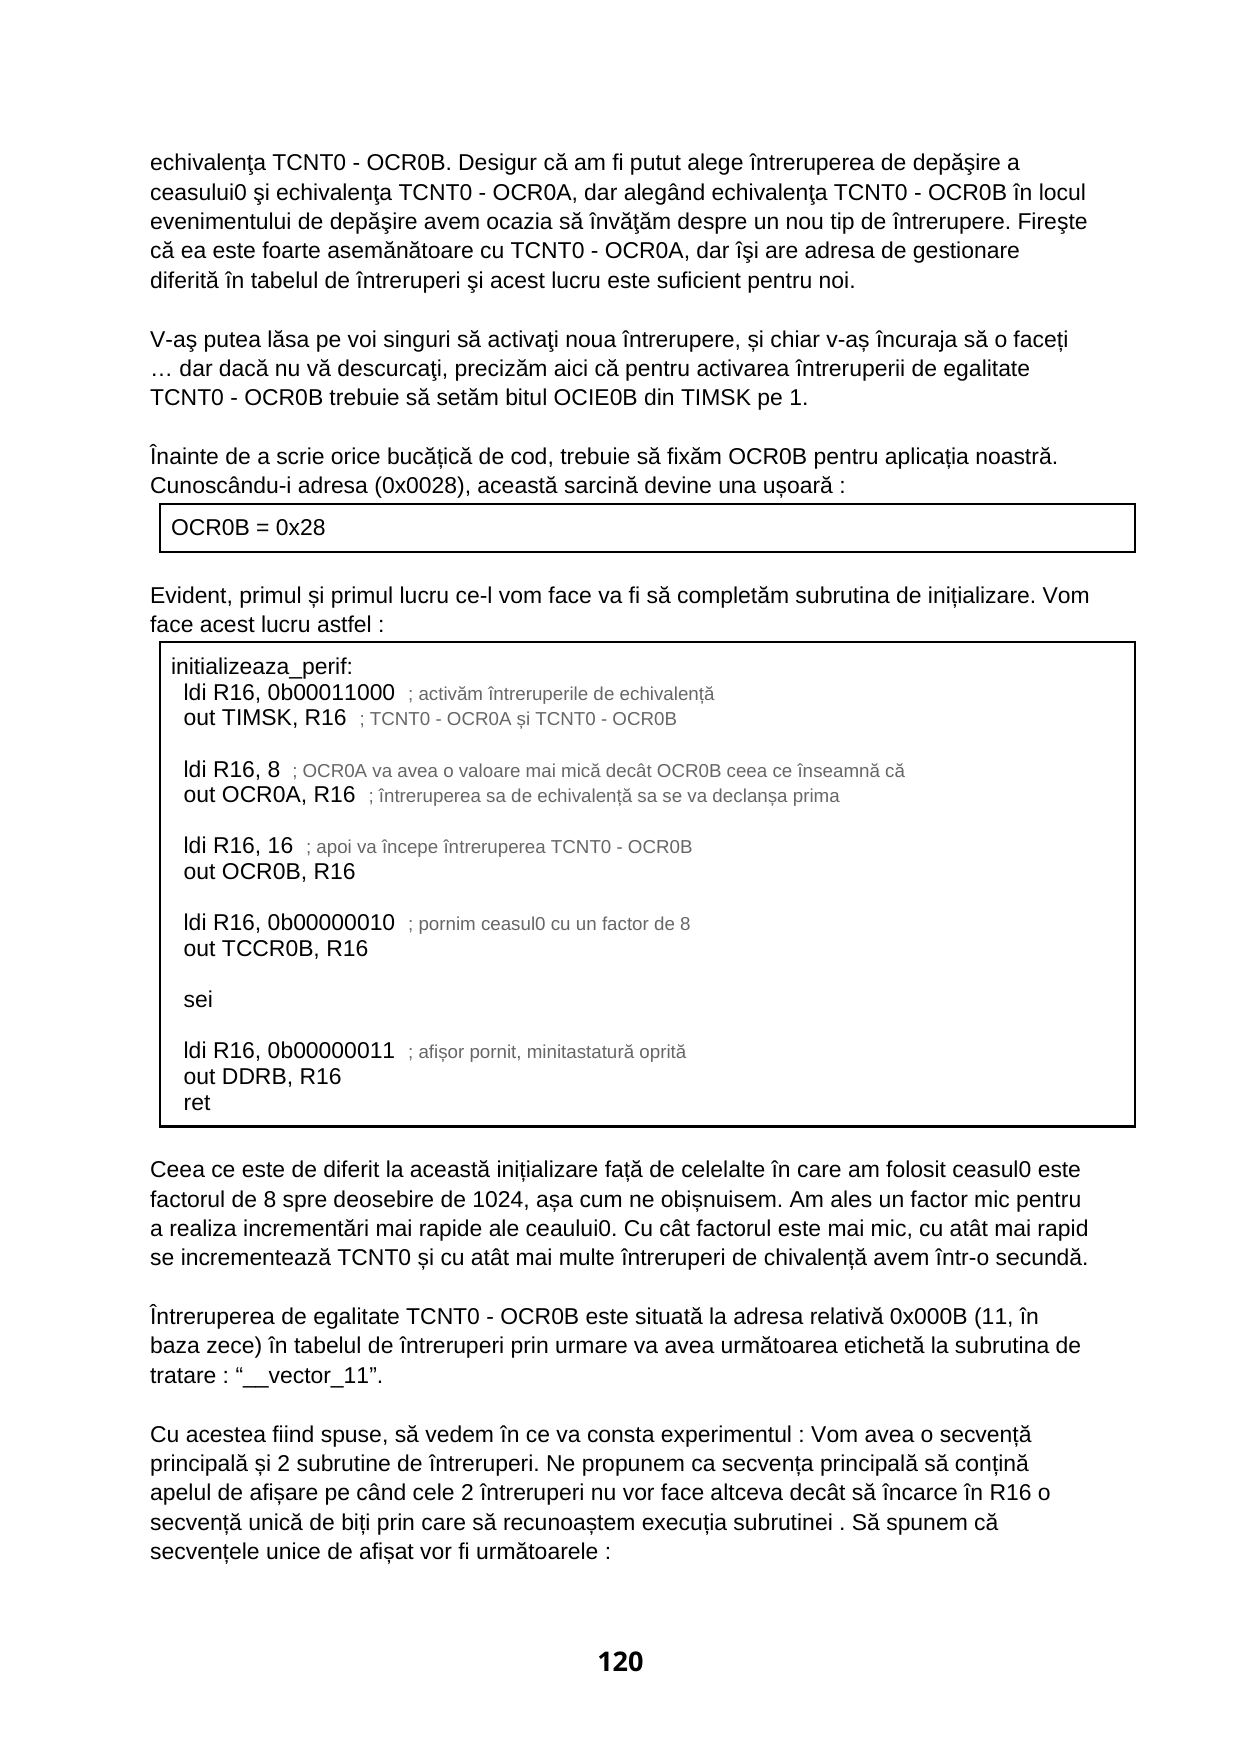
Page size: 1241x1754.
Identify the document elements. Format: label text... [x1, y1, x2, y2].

table_header OCR0B = 0x28 [161, 505, 1134, 551]
text Evident, primul și primul lucru ce-l vom face va fi să completăm subrutina de inițializare. Vom face acest lucru astfel : [150, 582, 1091, 637]
text Înainte de a scrie orice bucățică de cod, trebuie să fixăm OCR0B pentru aplicația noastră. Cunoscându-i adresa (0x0028), această sarcină devine una ușoară : [150, 444, 1091, 499]
text Cu acestea fiind spuse, să vedem în ce va consta experimentul : Vom avea o secvență principală și 2 subrutine de întreruperi. Ne propunem ca secvența principală să conțină apelul de afișare pe când cele 2 întreruperi nu vor face altceva decât să încarce în R16 o secvență unică de biți prin care să recunoaștem execuția subrutinei . Să spunem că secvențele unice de afișat vor fi următoarele : [150, 1421, 1091, 1564]
text Ceea ce este de diferit la această inițializare față de celelalte în care am folosit ceasul0 este factorul de 8 spre deosebire de 1024, așa cum ne obișnuisem. Am ales un factor mic pentru a realiza incrementări mai rapide ale ceaului0. Cu cât factorul este mai mic, cu atât mai rapid se incrementează TCNT0 și cu atât mai multe întreruperi de chivalență avem într-o secundă. [150, 1157, 1091, 1271]
text Întreruperea de egalitate TCNT0 - OCR0B este situată la adresa relativă 0x000B (11, în baza zece) în tabelul de întreruperi prin urmare va avea următoarea etichetă la subrutina de tratare : “__vector_11”. [150, 1304, 1091, 1388]
table_header initializeaza_perif: ldi R16, 0b00011000 ; activăm întreruperile de echivalență out TIMSK, R16 ; TCNT0 - OCR0A și TCNT0 - OCR0B ldi R16, 8 ; OCR0A va avea o valoare mai mică decât OCR0B ceea ce înseamnă că out OCR0A, R16 ; întreruperea sa de echivalență sa se va declanșa prima ldi R16, 16 ; apoi va începe întreruperea TCNT0 - OCR0B out OCR0B, R16 ldi R16, 0b00000010 ; pornim ceasul0 cu un factor de 8 out TCCR0B, R16 sei ldi R16, 0b00000011 ; afișor pornit, minitastatură oprită out DDRB, R16 ret [161, 643, 1134, 1125]
text echivalenţa TCNT0 - OCR0B. Desigur că am fi putut alege întreruperea de depăşire a ceasului0 şi echivalenţa TCNT0 - OCR0A, dar alegând echivalenţa TCNT0 - OCR0B în locul evenimentului de depăşire avem ocazia să învăţăm despre un nou tip de întrerupere. Fireşte că ea este foarte asemănătoare cu TCNT0 - OCR0A, dar îşi are adresa de gestionare diferită în tabelul de întreruperi şi acest lucru este suficient pentru noi. [150, 150, 1091, 293]
text V-aş putea lăsa pe voi singuri să activaţi noua întrerupere, și chiar v-aș încuraja să o faceți … dar dacă nu vă descurcaţi, precizăm aici că pentru activarea întreruperii de egalitate TCNT0 - OCR0B trebuie să setăm bitul OCIE0B din TIMSK pe 1. [150, 326, 1091, 411]
